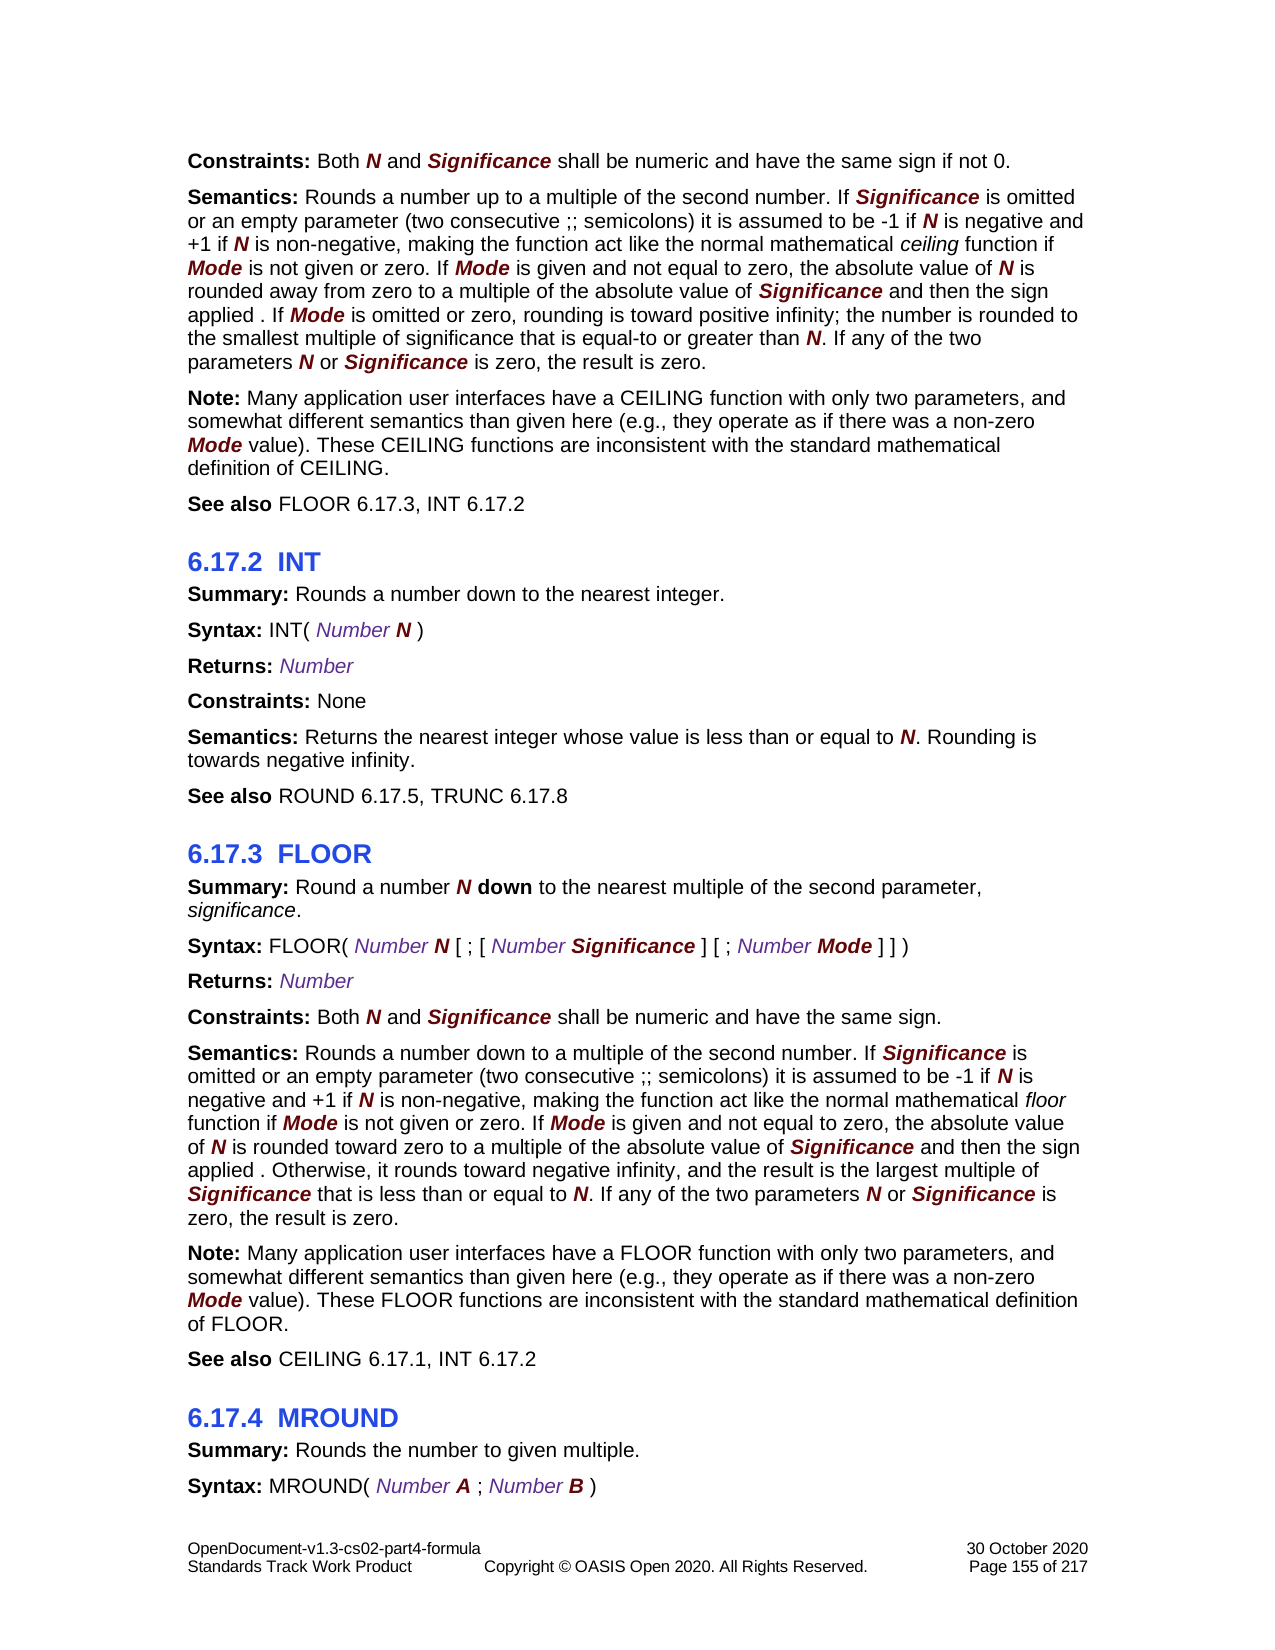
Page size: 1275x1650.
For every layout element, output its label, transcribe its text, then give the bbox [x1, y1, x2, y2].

text Returns: Number [187, 970, 1088, 993]
text Syntax: MROUND( Number A ; Number B ) [187, 1474, 1088, 1498]
text Summary: Round a number N down to the nearest multiple of the second parameter, significance. [187, 875, 1088, 922]
text Syntax: INT( Number N ) [187, 618, 1088, 642]
text Constraints: Both N and Significance shall be numeric and have the same sign. [187, 1006, 1088, 1029]
text See also CEILING 6.17.1, INT 6.17.2 [187, 1348, 1088, 1371]
text Note: Many application user interfaces have a FLOOR function with only two parameters, and somewhat different semantics than given here (e.g., they operate as if there was a non-zero Mode value). These FLOOR functions are inconsistent with the standard mathematical definition of FLOOR. [187, 1242, 1088, 1336]
text Returns: Number [187, 654, 1088, 678]
text Summary: Rounds a number down to the nearest integer. [187, 583, 1088, 606]
text See also ROUND 6.17.5, TRUNC 6.17.8 [187, 784, 1088, 808]
subtitle MROUND [187, 1402, 1088, 1432]
text Semantics: Rounds a number down to a multiple of the second number. If Significance is omitted or an empty parameter (two consecutive ;; semicolons) it is assumed to be -1 if N is negative and +1 if N is non-negative, making the function act like the normal mathematical floor function if Mode is not given or zero. If Mode is given and not equal to zero, the absolute value of N is rounded toward zero to a multiple of the absolute value of Significance and then the sign applied . Otherwise, it rounds toward negative infinity, and the result is the largest multiple of Significance that is less than or equal to N. If any of the two parameters N or Significance is zero, the result is zero. [187, 1041, 1088, 1229]
text Note: Many application user interfaces have a CEILING function with only two parameters, and somewhat different semantics than given here (e.g., they operate as if there was a non-zero Mode value). These CEILING functions are inconsistent with the standard mathematical definition of CEILING. [187, 386, 1088, 480]
subtitle INT [187, 547, 1088, 577]
subtitle FLOOR [187, 839, 1088, 869]
text Summary: Rounds the number to given multiple. [187, 1438, 1088, 1462]
text Constraints: None [187, 690, 1088, 713]
text Semantics: Rounds a number up to a multiple of the second number. If Significance is omitted or an empty parameter (two consecutive ;; semicolons) it is assumed to be -1 if N is negative and +1 if N is non-negative, making the function act like the normal mathematical ceiling function if Mode is not given or zero. If Mode is given and not equal to zero, the absolute value of N is rounded away from zero to a multiple of the absolute value of Significance and then the sign applied . If Mode is omitted or zero, rounding is toward positive infinity; the number is rounded to the smallest multiple of significance that is equal-to or greater than N. If any of the two parameters N or Significance is zero, the result is zero. [187, 186, 1088, 374]
text Syntax: FLOOR( Number N [ ; [ Number Significance ] [ ; Number Mode ] ] ) [187, 934, 1088, 958]
text See also FLOOR 6.17.3, INT 6.17.2 [187, 492, 1088, 516]
text Constraints: Both N and Significance shall be numeric and have the same sign if not 0. [187, 150, 1088, 173]
text Semantics: Returns the nearest integer whose value is less than or equal to N. Rounding is towards negative infinity. [187, 725, 1088, 772]
